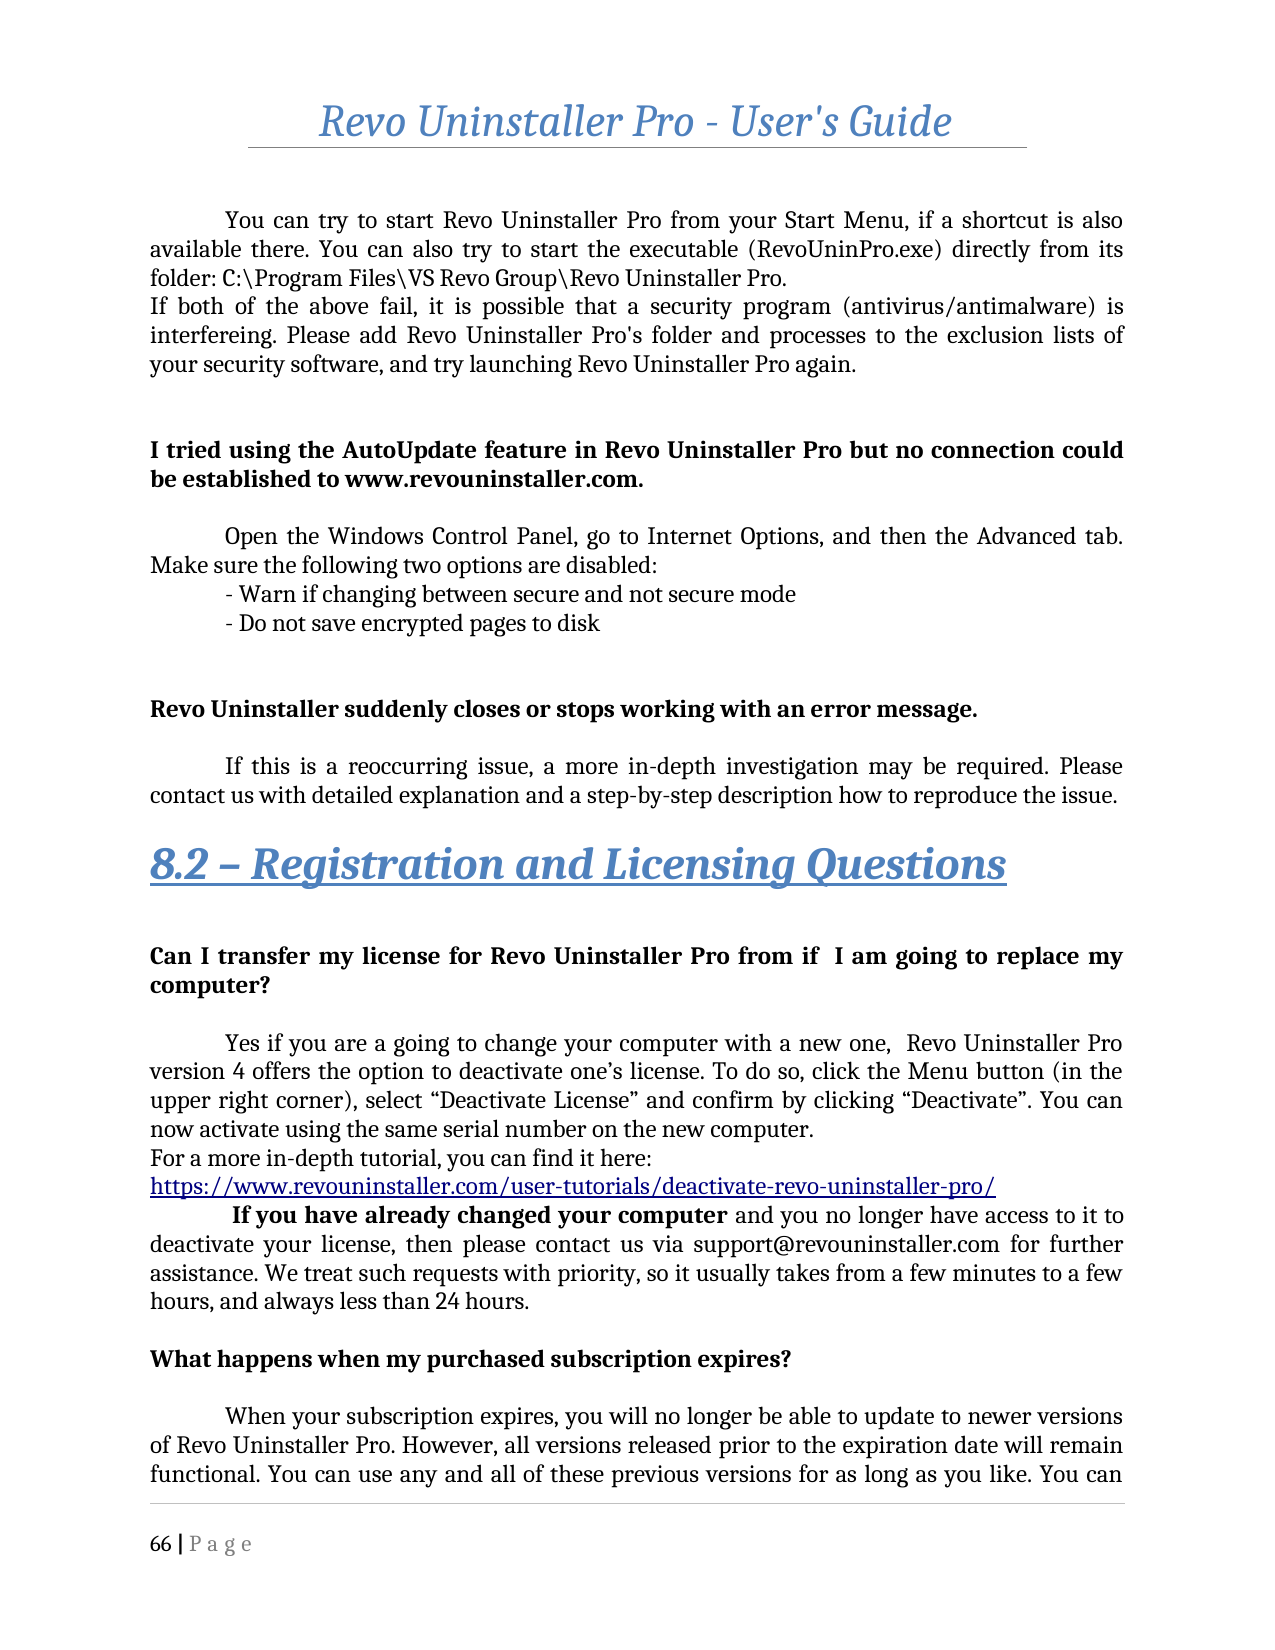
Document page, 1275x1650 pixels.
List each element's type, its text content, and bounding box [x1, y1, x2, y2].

text If you have already changed your computer and you no longer have access to it to deactivate your license, then please contact us via support@revouninstaller.com for further assistance. We treat such requests with priority, so it usually takes from a few minutes to a few hours, and always less than 24 hours. [150, 1201, 1125, 1316]
text Can I transfer my license for Revo Uninstaller Pro from if I am going to replace my computer? [150, 942, 1125, 1000]
text - Warn if changing between secure and not secure mode [150, 580, 1125, 608]
text For a more in-depth tutorial, you can find it here: [150, 1143, 1125, 1172]
text - Do not save encrypted pages to disk [150, 608, 1125, 637]
text If both of the above fail, it is possible that a security program (antivirus/antimalware) is interfereing. Please add Revo Uninstaller Pro's folder and processes to the exclusion lists of your security software, and try launching Revo Uninstaller Pro again. [150, 292, 1125, 378]
text I tried using the AutoUpdate feature in Revo Uninstaller Pro but no connection could be established to www.revouninstaller.com. [150, 436, 1125, 493]
subtitle 8.2 – Registration and Licensing Questions [150, 838, 1125, 891]
text Revo Uninstaller suddenly closes or stops working with an error message. [150, 695, 1125, 723]
text Yes if you are a going to change your computer with a new one, Revo Uninstaller Pro version 4 offers the option to deactivate one’s license. To do so, click the Menu button (in the upper right corner), select “Deactivate License” and confirm by clicking “Deactivate”. You can now activate using the same serial number on the new computer. [150, 1028, 1125, 1143]
text When your subscription expires, you will no longer be able to update to newer versions of Revo Uninstaller Pro. However, all versions released prior to the expiration date will remain functional. You can use any and all of these previous versions for as long as you like. You can [150, 1402, 1125, 1488]
text If this is a reoccurring issue, a more in-depth investigation may be required. Please contact us with detailed explanation and a step-by-step description how to reproduce the issue. [150, 752, 1125, 810]
text What happens when my purchased subscription expires? [150, 1345, 1125, 1373]
text You can try to start Revo Uninstaller Pro from your Start Menu, if a shortcut is also available there. You can also try to start the executable (RevoUninPro.exe) directly from its folder: C:\Program Files\VS Revo Group\Revo Uninstaller Pro. [150, 206, 1125, 292]
text https://www.revouninstaller.com/user-tutorials/deactivate-revo-uninstaller-pro/ [150, 1172, 1125, 1201]
text Open the Windows Control Panel, go to Internet Options, and then the Advanced tab. Make sure the following two options are disabled: [150, 522, 1125, 580]
